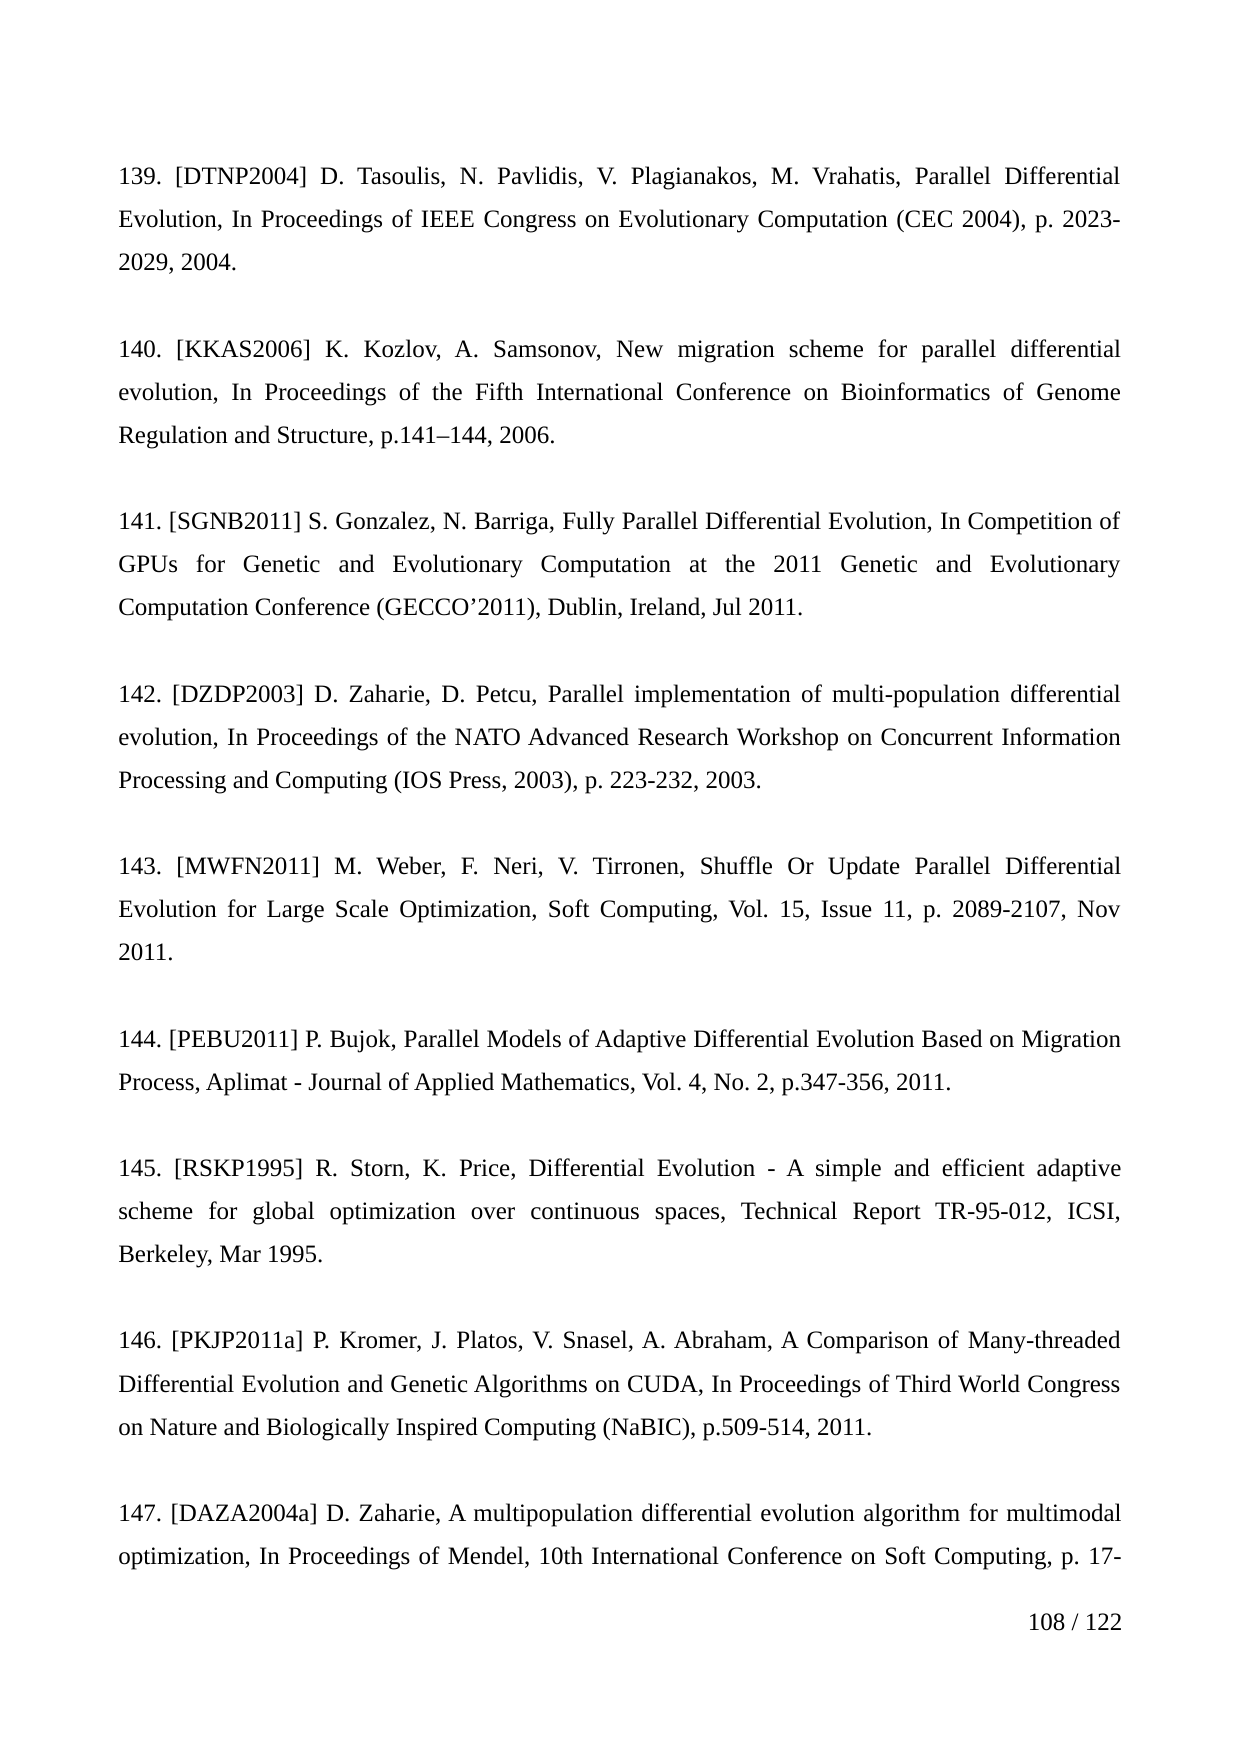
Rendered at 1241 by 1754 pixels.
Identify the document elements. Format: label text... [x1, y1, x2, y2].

text 144. [PEBU2011] P. Bujok, Parallel Models of Adaptive Differential Evolution Based on Migration Process, Aplimat - Journal of Applied Mathematics, Vol. 4, No. 2, p.347-356, 2011. [118, 1024, 1122, 1096]
text 139. [DTNP2004] D. Tasoulis, N. Pavlidis, V. Plagianakos, M. Vrahatis, Parallel Differential Evolution, In Proceedings of IEEE Congress on Evolutionary Computation (CEC 2004), p. 2023-2029, 2004. [118, 161, 1122, 276]
text 146. [PKJP2011a] P. Kromer, J. Platos, V. Snasel, A. Abraham, A Comparison of Many-threaded Differential Evolution and Genetic Algorithms on CUDA, In Proceedings of Third World Congress on Nature and Biologically Inspired Computing (NaBIC), p.509-514, 2011. [118, 1326, 1122, 1441]
text 145. [RSKP1995] R. Storn, K. Price, Differential Evolution - A simple and efficient adaptive scheme for global optimization over continuous spaces, Technical Report TR-95-012, ICSI, Berkeley, Mar 1995. [118, 1153, 1122, 1268]
text 141. [SGNB2011] S. Gonzalez, N. Barriga, Fully Parallel Differential Evolution, In Competition of GPUs for Genetic and Evolutionary Computation at the 2011 Genetic and Evolutionary Computation Conference (GECCO’2011), Dublin, Ireland, Jul 2011. [118, 506, 1122, 621]
text 143. [MWFN2011] M. Weber, F. Neri, V. Tirronen, Shuffle Or Update Parallel Differential Evolution for Large Scale Optimization, Soft Computing, Vol. 15, Issue 11, p. 2089-2107, Nov 2011. [118, 851, 1122, 966]
text 140. [KKAS2006] K. Kozlov, A. Samsonov, New migration scheme for parallel differential evolution, In Proceedings of the Fifth International Conference on Bioinformatics of Genome Regulation and Structure, p.141–144, 2006. [118, 334, 1122, 449]
text 142. [DZDP2003] D. Zaharie, D. Petcu, Parallel implementation of multi-population differential evolution, In Proceedings of the NATO Advanced Research Workshop on Concurrent Information Processing and Computing (IOS Press, 2003), p. 223-232, 2003. [118, 679, 1122, 794]
text 147. [DAZA2004a] D. Zaharie, A multipopulation differential evolution algorithm for multimodal optimization, In Proceedings of Mendel, 10th International Conference on Soft Computing, p. 17- [118, 1498, 1122, 1570]
